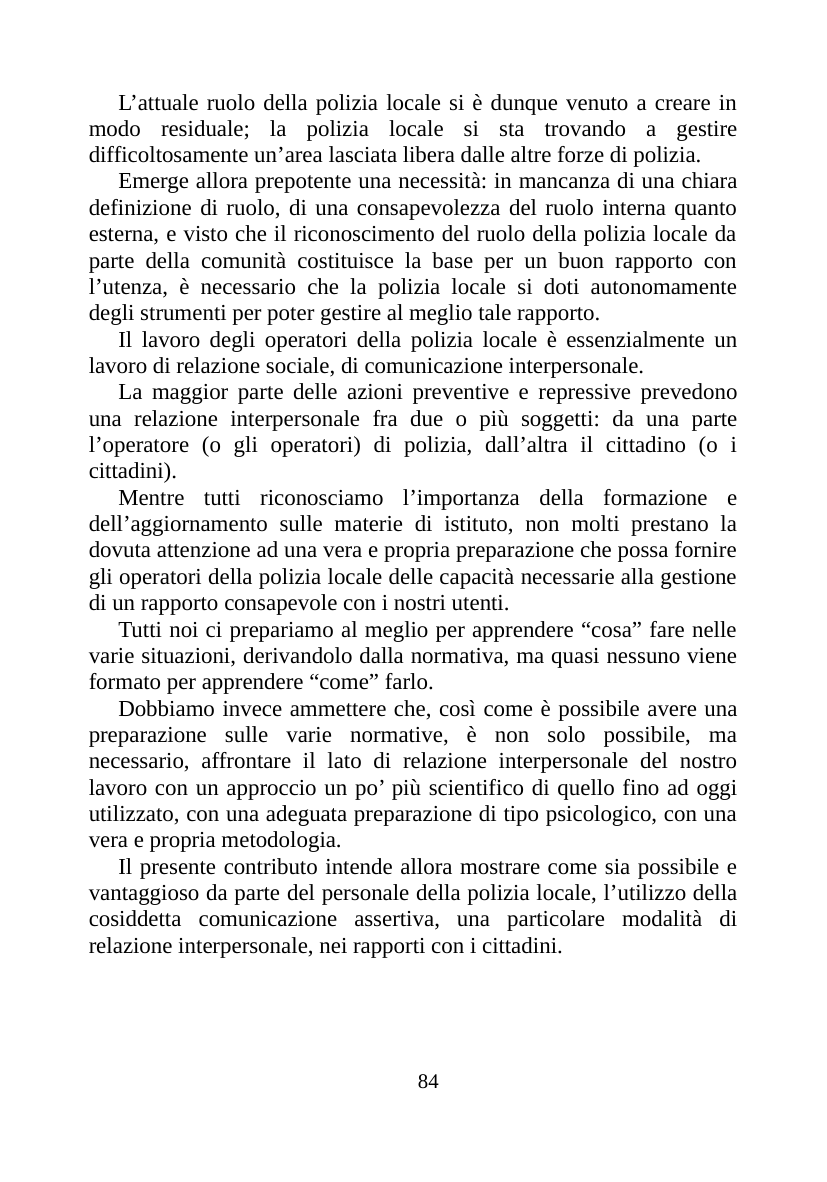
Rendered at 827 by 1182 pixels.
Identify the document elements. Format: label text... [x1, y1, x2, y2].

text La maggior parte delle azioni preventive e repressive prevedono una relazione interpersonale fra due o più soggetti: da una parte l’operatore (o gli operatori) di polizia, dall’altra il cittadino (o i cittadini). [88, 378, 738, 484]
text Il presente contributo intende allora mostrare come sia possibile e vantaggioso da parte del personale della polizia locale, l’utilizzo della cosiddetta comunicazione assertiva, una particolare modalità di relazione interpersonale, nei rapporti con i cittadini. [88, 853, 738, 958]
text Dobbiamo invece ammettere che, così come è possibile avere una preparazione sulle varie normative, è non solo possibile, ma necessario, affrontare il lato di relazione interpersonale del nostro lavoro con un approccio un po’ più scientifico di quello fino ad oggi utilizzato, con una adeguata preparazione di tipo psicologico, con una vera e propria metodologia. [88, 695, 738, 853]
text Il lavoro degli operatori della polizia locale è essenzialmente un lavoro di relazione sociale, di comunicazione interpersonale. [88, 326, 738, 378]
text Mentre tutti riconosciamo l’importanza della formazione e dell’aggiornamento sulle materie di istituto, non molti prestano la dovuta attenzione ad una vera e propria preparazione che possa fornire gli operatori della polizia locale delle capacità necessarie alla gestione di un rapporto consapevole con i nostri utenti. [88, 484, 738, 616]
text L’attuale ruolo della polizia locale si è dunque venuto a creare in modo residuale; la polizia locale si sta trovando a gestire difficoltosamente un’area lasciata libera dalle altre forze di polizia. [88, 88, 738, 168]
text Tutti noi ci prepariamo al meglio per apprendere “cosa” fare nelle varie situazioni, derivandolo dalla normativa, ma quasi nessuno viene formato per apprendere “come” farlo. [88, 616, 738, 695]
text Emerge allora prepotente una necessità: in mancanza di una chiara definizione di ruolo, di una consapevolezza del ruolo interna quanto esterna, e visto che il riconoscimento del ruolo della polizia locale da parte della comunità costituisce la base per un buon rapporto con l’utenza, è necessario che la polizia locale si doti autonomamente degli strumenti per poter gestire al meglio tale rapporto. [88, 168, 738, 326]
